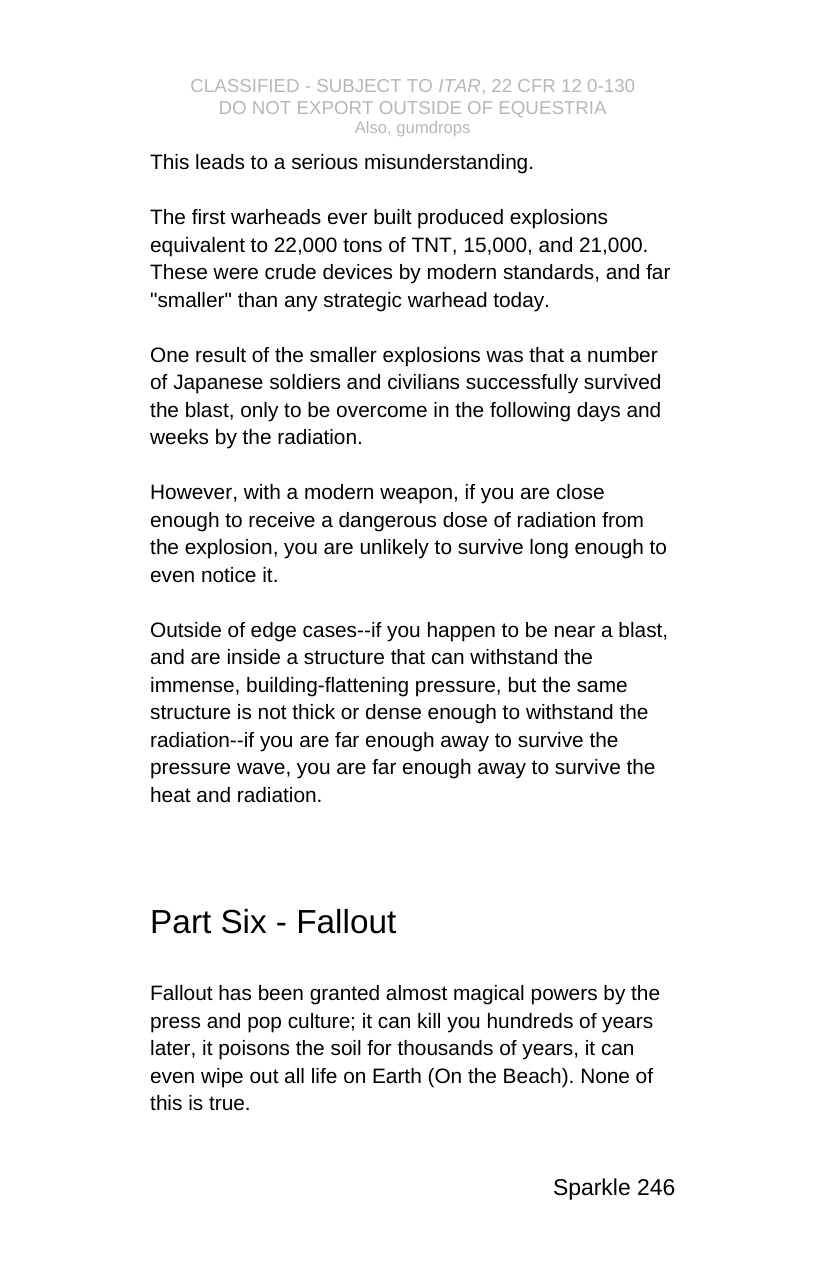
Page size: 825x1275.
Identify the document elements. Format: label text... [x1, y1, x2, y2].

text This leads to a serious misunderstanding. [150, 150, 675, 174]
subtitle Part Six - Fallout [150, 902, 675, 941]
text Fallout has been granted almost magical powers by the press and pop culture; it can kill you hundreds of years later, it poisons the soil for thousands of years, it can even wipe out all life on Earth (On the Beach). None of this is true. [150, 953, 675, 1115]
text Outside of edge cases--if you happen to be near a blast, and are inside a structure that can withstand the immense, building-flattening pressure, but the same structure is not thick or dense enough to withstand the radiation--if you are far enough away to survive the pressure wave, you are far enough away to survive the heat and radiation. [150, 617, 675, 861]
text The first warheads ever built produced explosions equivalent to 22,000 tons of TNT, 15,000, and 21,000. These were crude devices by modern standards, and far "smaller" than any strategic warhead today. [150, 205, 675, 311]
text However, with a modern weapon, if you are close enough to receive a dangerous dose of radiation from the explosion, you are unlikely to survive long enough to even notice it. [150, 480, 675, 586]
text One result of the smaller explosions was that a number of Japanese soldiers and civilians successfully survived the blast, only to be overcome in the following days and weeks by the radiation. [150, 342, 675, 476]
